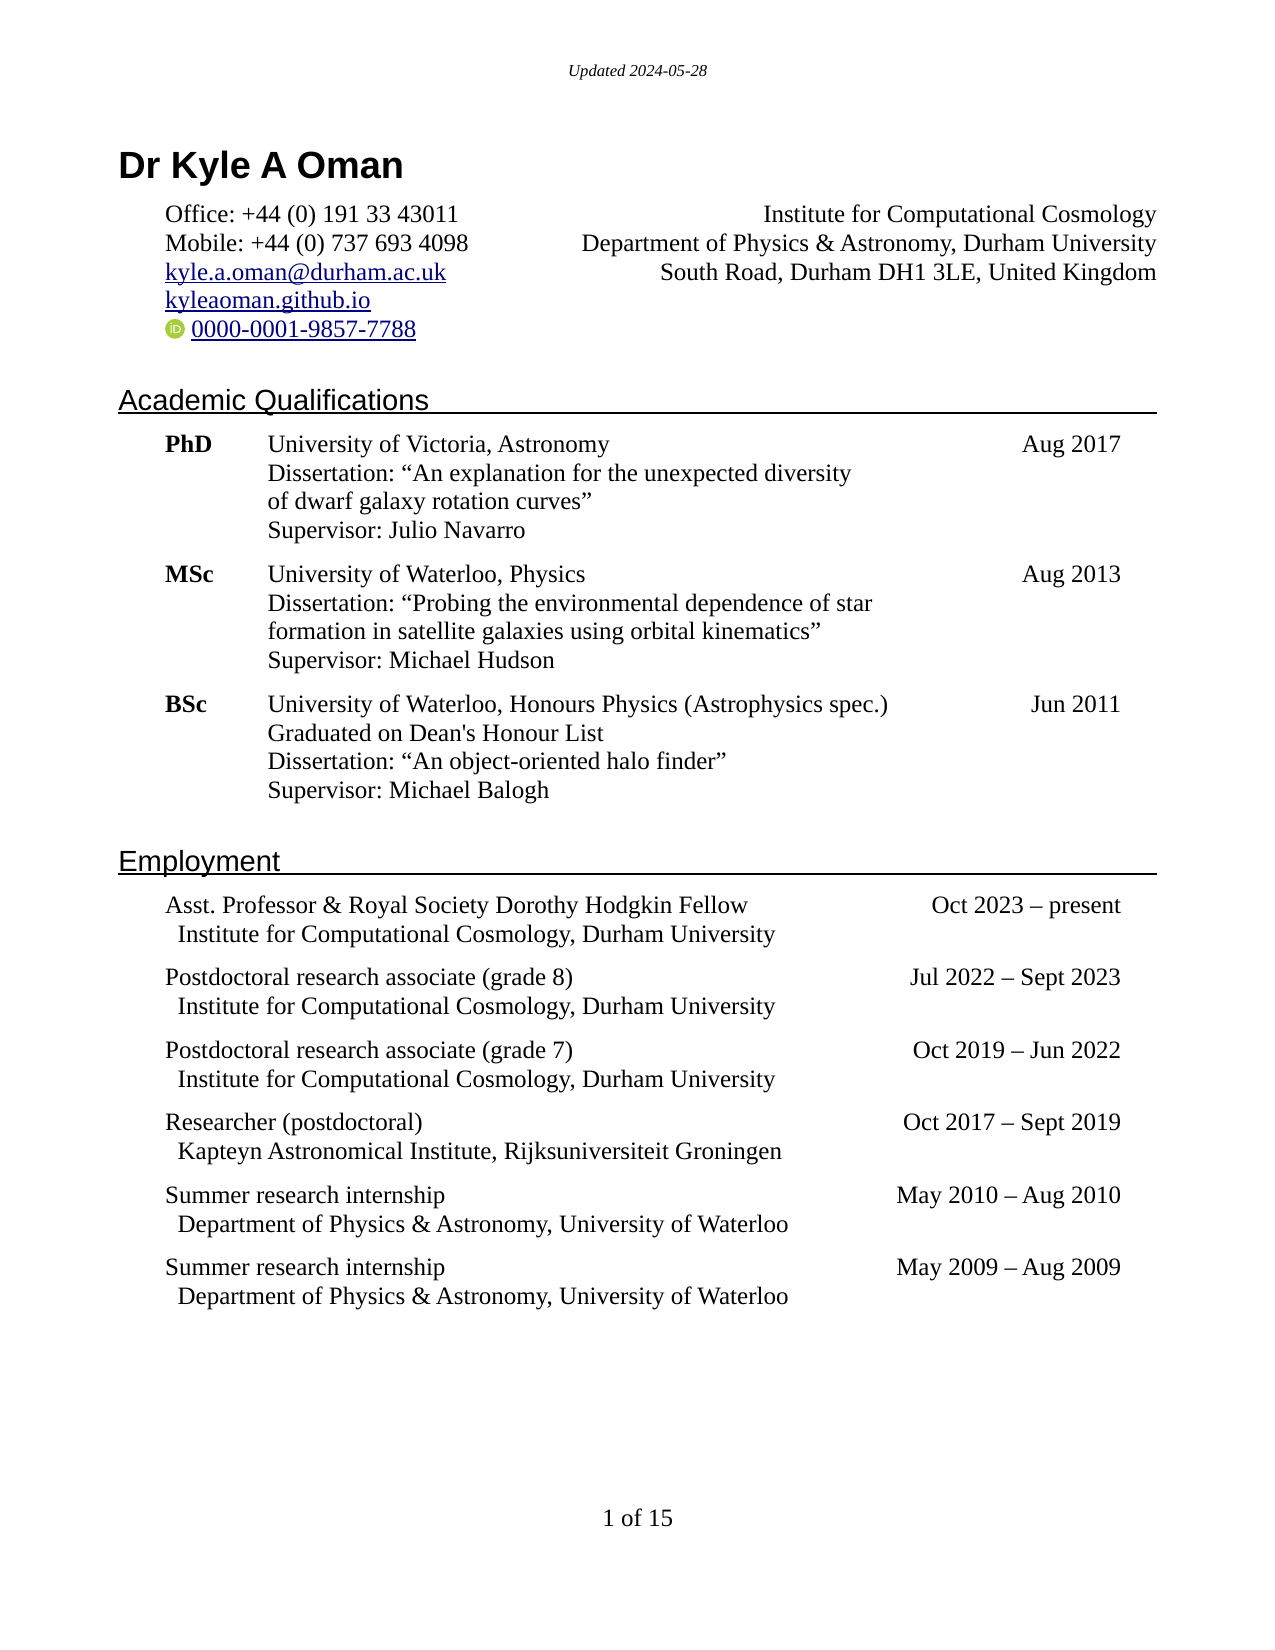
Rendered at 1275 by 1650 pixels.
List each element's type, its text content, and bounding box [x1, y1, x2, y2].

text BSc University of Waterloo, Honours Physics (Astrophysics spec.) Jun 2011 Graduated on Dean's Honour List Dissertation: “An object-oriented halo finder” Supervisor: Michael Balogh [118, 689, 1157, 804]
text MSc University of Waterloo, Physics Aug 2013 Dissertation: “Probing the environmental dependence of star formation in satellite galaxies using orbital kinematics” Supervisor: Michael Hudson [118, 559, 1157, 674]
text Postdoctoral research associate (grade 7) Oct 2019 – Jun 2022 Institute for Computational Cosmology, Durham University [118, 1035, 1157, 1092]
text Summer research internship May 2009 – Aug 2009 Department of Physics & Astronomy, University of Waterloo [118, 1252, 1157, 1310]
text 0000-0001-9857-7788 [118, 314, 1157, 343]
subtitle Employment [118, 844, 1157, 873]
text Asst. Professor & Royal Society Dorothy Hodgkin Fellow Oct 2023 – present Institute for Computational Cosmology, Durham University [118, 890, 1157, 947]
subtitle Dr Kyle A Oman [118, 143, 1157, 187]
text Researcher (postdoctoral) Oct 2017 – Sept 2019 Kapteyn Astronomical Institute, Rijksuniversiteit Groningen [118, 1107, 1157, 1165]
text kyle.a.oman@durham.ac.uk South Road, Durham DH1 3LE, United Kingdom kyleaoman.github.io [118, 257, 1157, 314]
text PhD University of Victoria, Astronomy Aug 2017 Dissertation: “An explanation for the unexpected diversity of dwarf galaxy rotation curves” Supervisor: Julio Navarro [118, 429, 1157, 544]
text Summer research internship May 2010 – Aug 2010 Department of Physics & Astronomy, University of Waterloo [118, 1180, 1157, 1237]
text Mobile: +44 (0) 737 693 4098 Department of Physics & Astronomy, Durham University [118, 228, 1157, 257]
subtitle Academic Qualifications [118, 383, 1157, 412]
text Office: +44 (0) 191 33 43011 Institute for Computational Cosmology [118, 199, 1157, 228]
text Postdoctoral research associate (grade 8) Jul 2022 – Sept 2023 Institute for Computational Cosmology, Durham University [118, 962, 1157, 1020]
